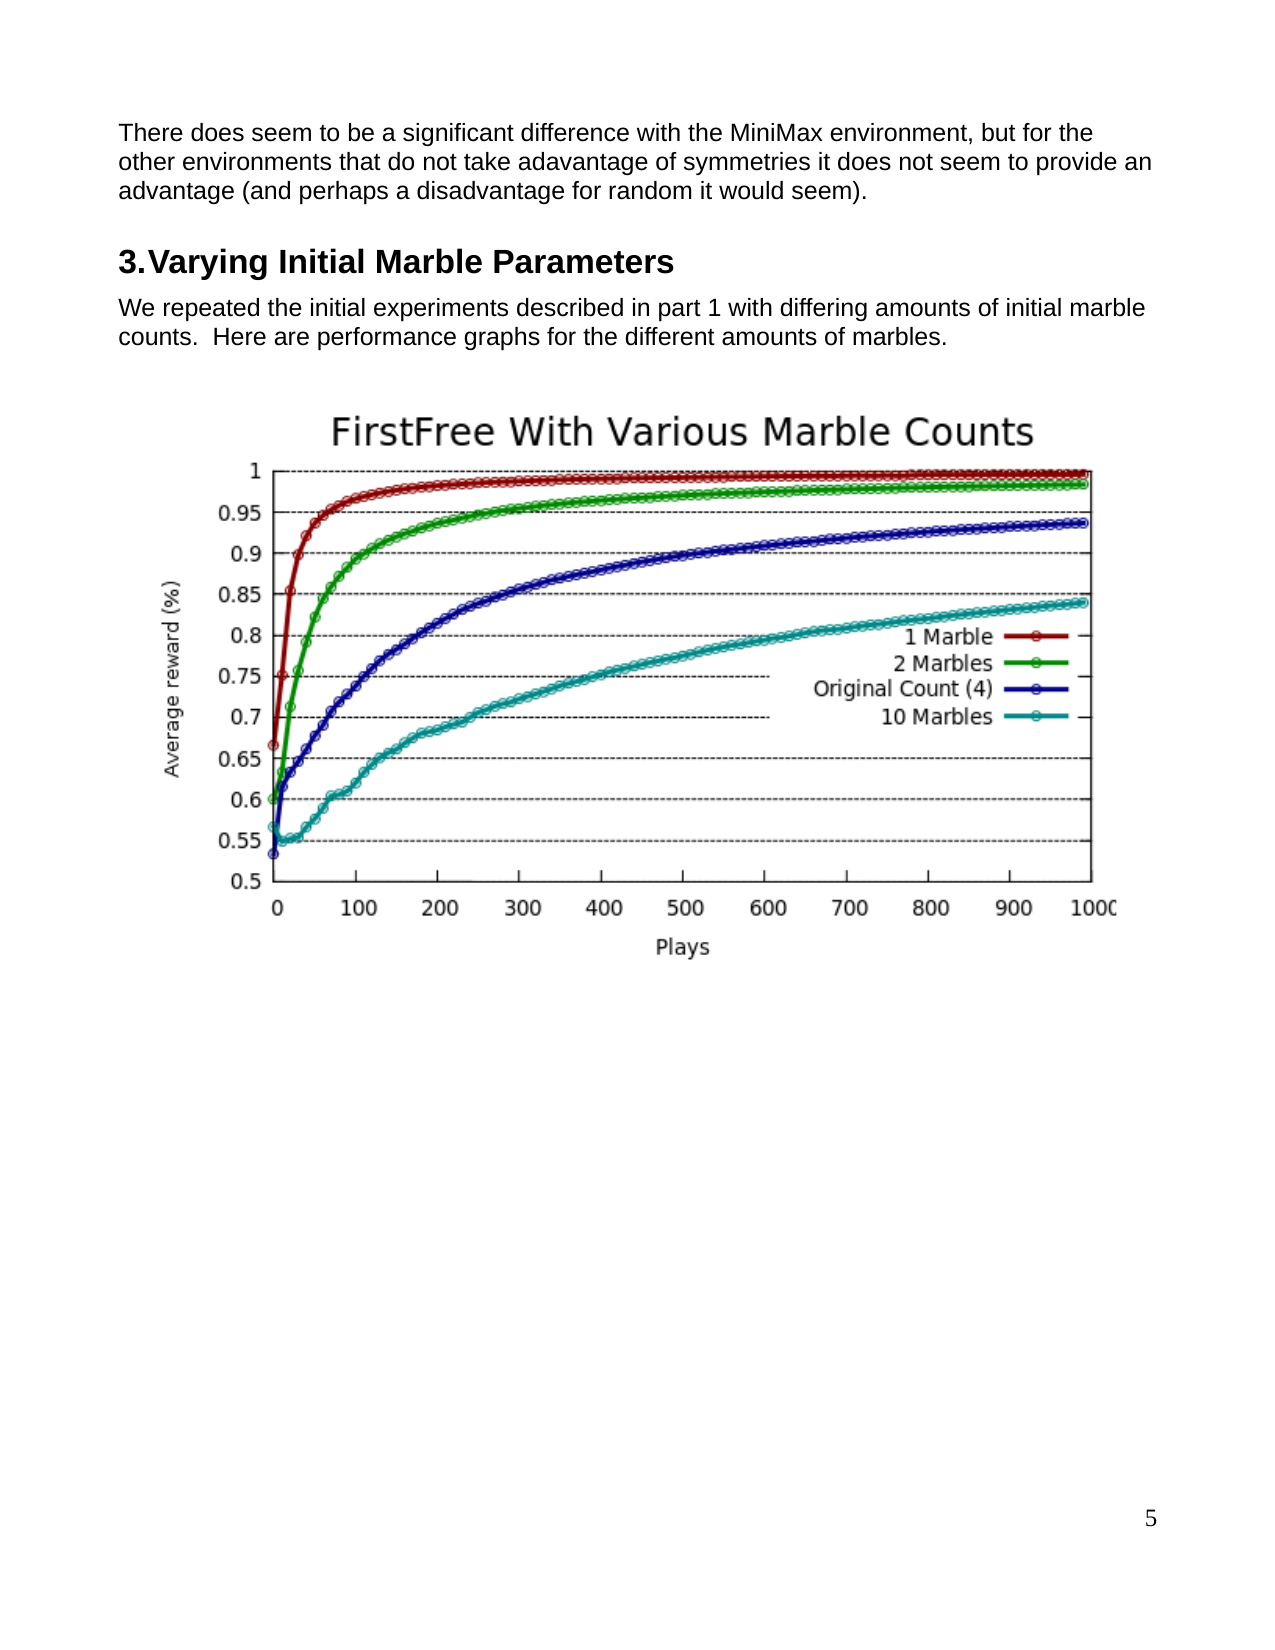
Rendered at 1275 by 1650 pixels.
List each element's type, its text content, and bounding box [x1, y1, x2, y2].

subtitle Varying Initial Marble Parameters [118, 242, 1157, 281]
picture [121, 391, 1117, 966]
text There does seem to be a significant difference with the MiniMax environment, but for the other environments that do not take adavantage of symmetries it does not seem to provide an advantage (and perhaps a disadvantage for random it would seem). [118, 118, 1157, 204]
text We repeated the initial experiments described in part 1 with differing amounts of initial marble counts. Here are performance graphs for the different amounts of marbles. [118, 293, 1157, 351]
